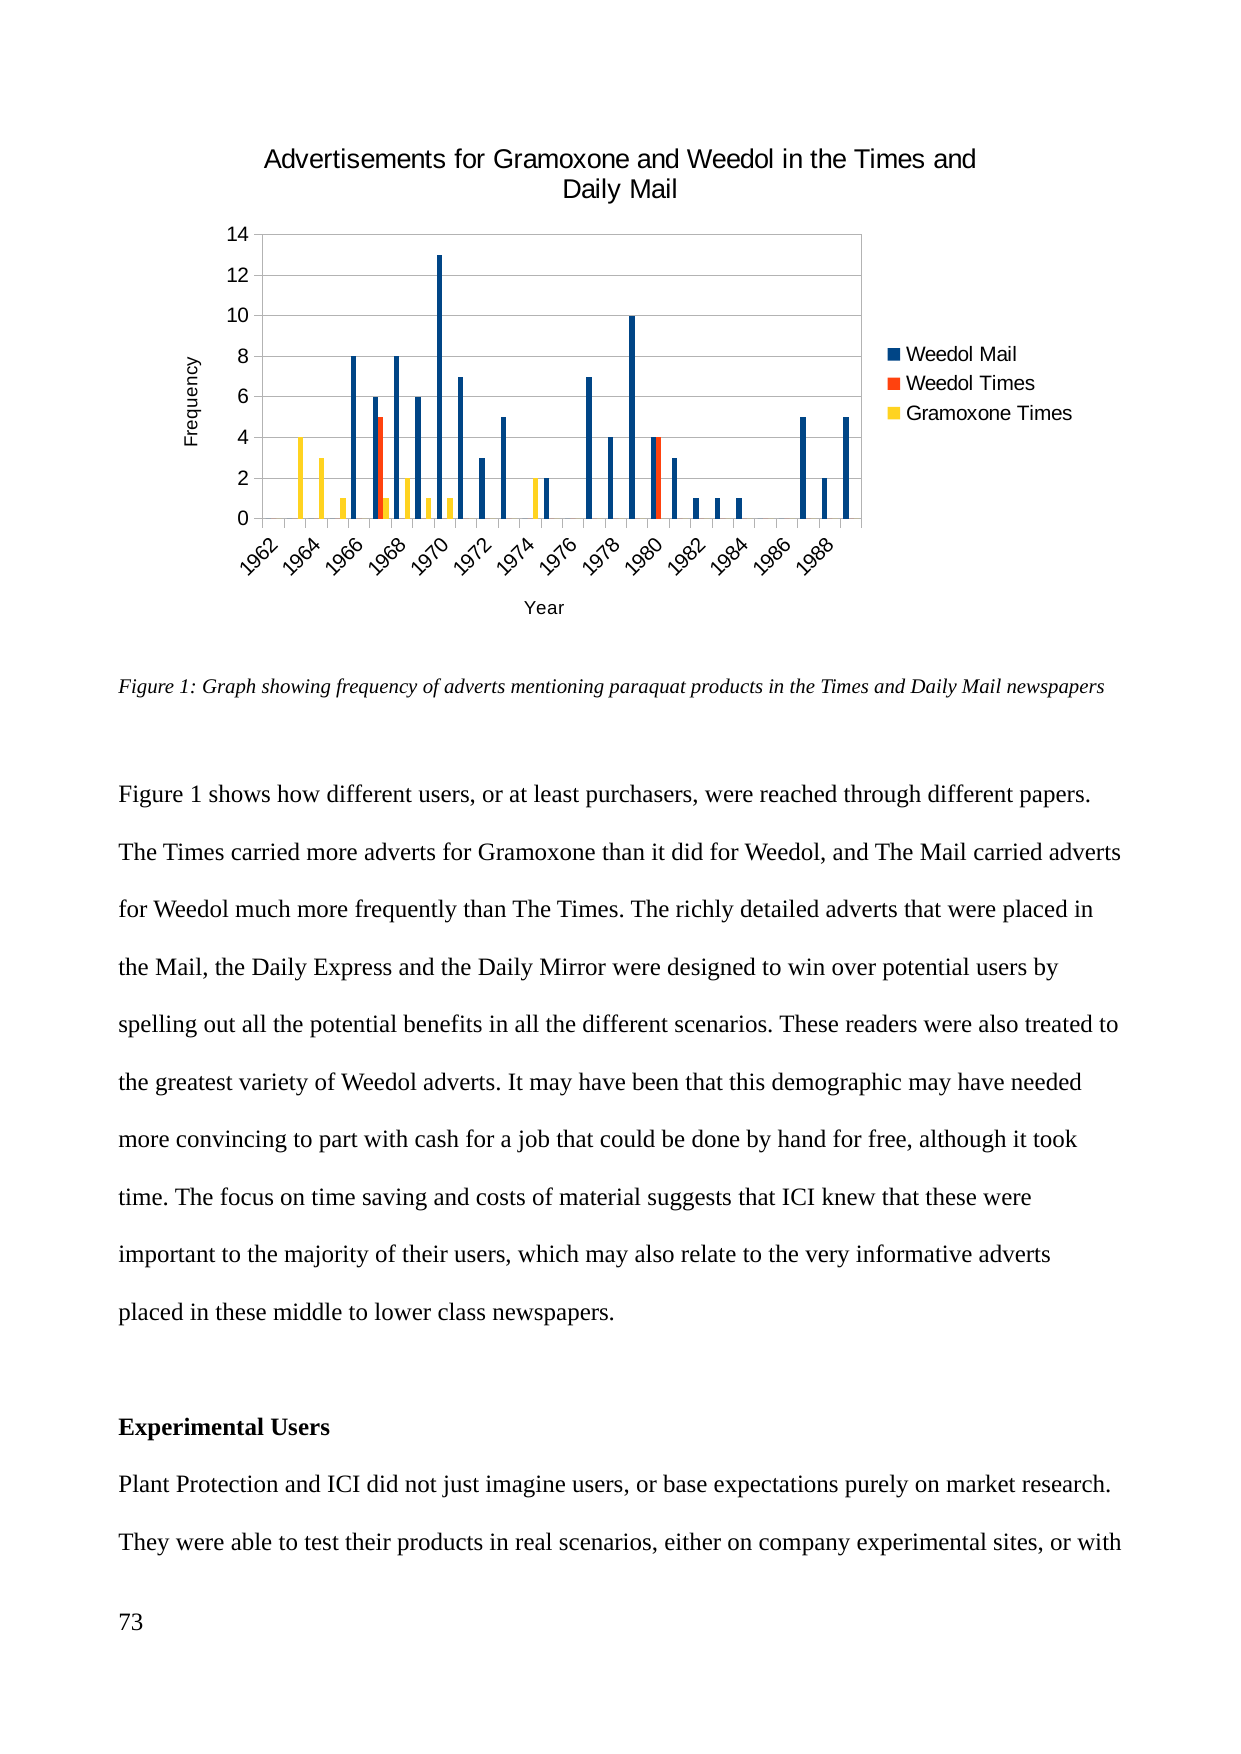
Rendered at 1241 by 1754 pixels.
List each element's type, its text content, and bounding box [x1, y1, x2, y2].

text Plant Protection and ICI did not just imagine users, or base expectations purely on market research. They were able to test their products in real scenarios, either on company experimental sites, or with [118, 1469, 1122, 1556]
text Figure 1 shows how different users, or at least purchasers, were reached through different papers. The Times carried more adverts for Gramoxone than it did for Weedol, and The Mail carried adverts for Weedol much more frequently than The Times. The richly detailed adverts that were placed in the Mail, the Daily Express and the Daily Mirror were designed to win over potential users by spelling out all the potential benefits in all the different scenarios. These readers were also treated to the greatest variety of Weedol adverts. It may have been that this demographic may have needed more convincing to part with cash for a job that could be done by hand for free, although it took time. The focus on time saving and costs of material suggests that ICI knew that these were important to the majority of their users, which may also relate to the very informative adverts placed in these middle to lower class newspapers. [118, 779, 1122, 1326]
text Figure 1: Graph showing frequency of adverts mentioning paraquat products in the Times and Daily Mail newspapers [118, 118, 1122, 698]
text Experimental Users [118, 1412, 1122, 1441]
